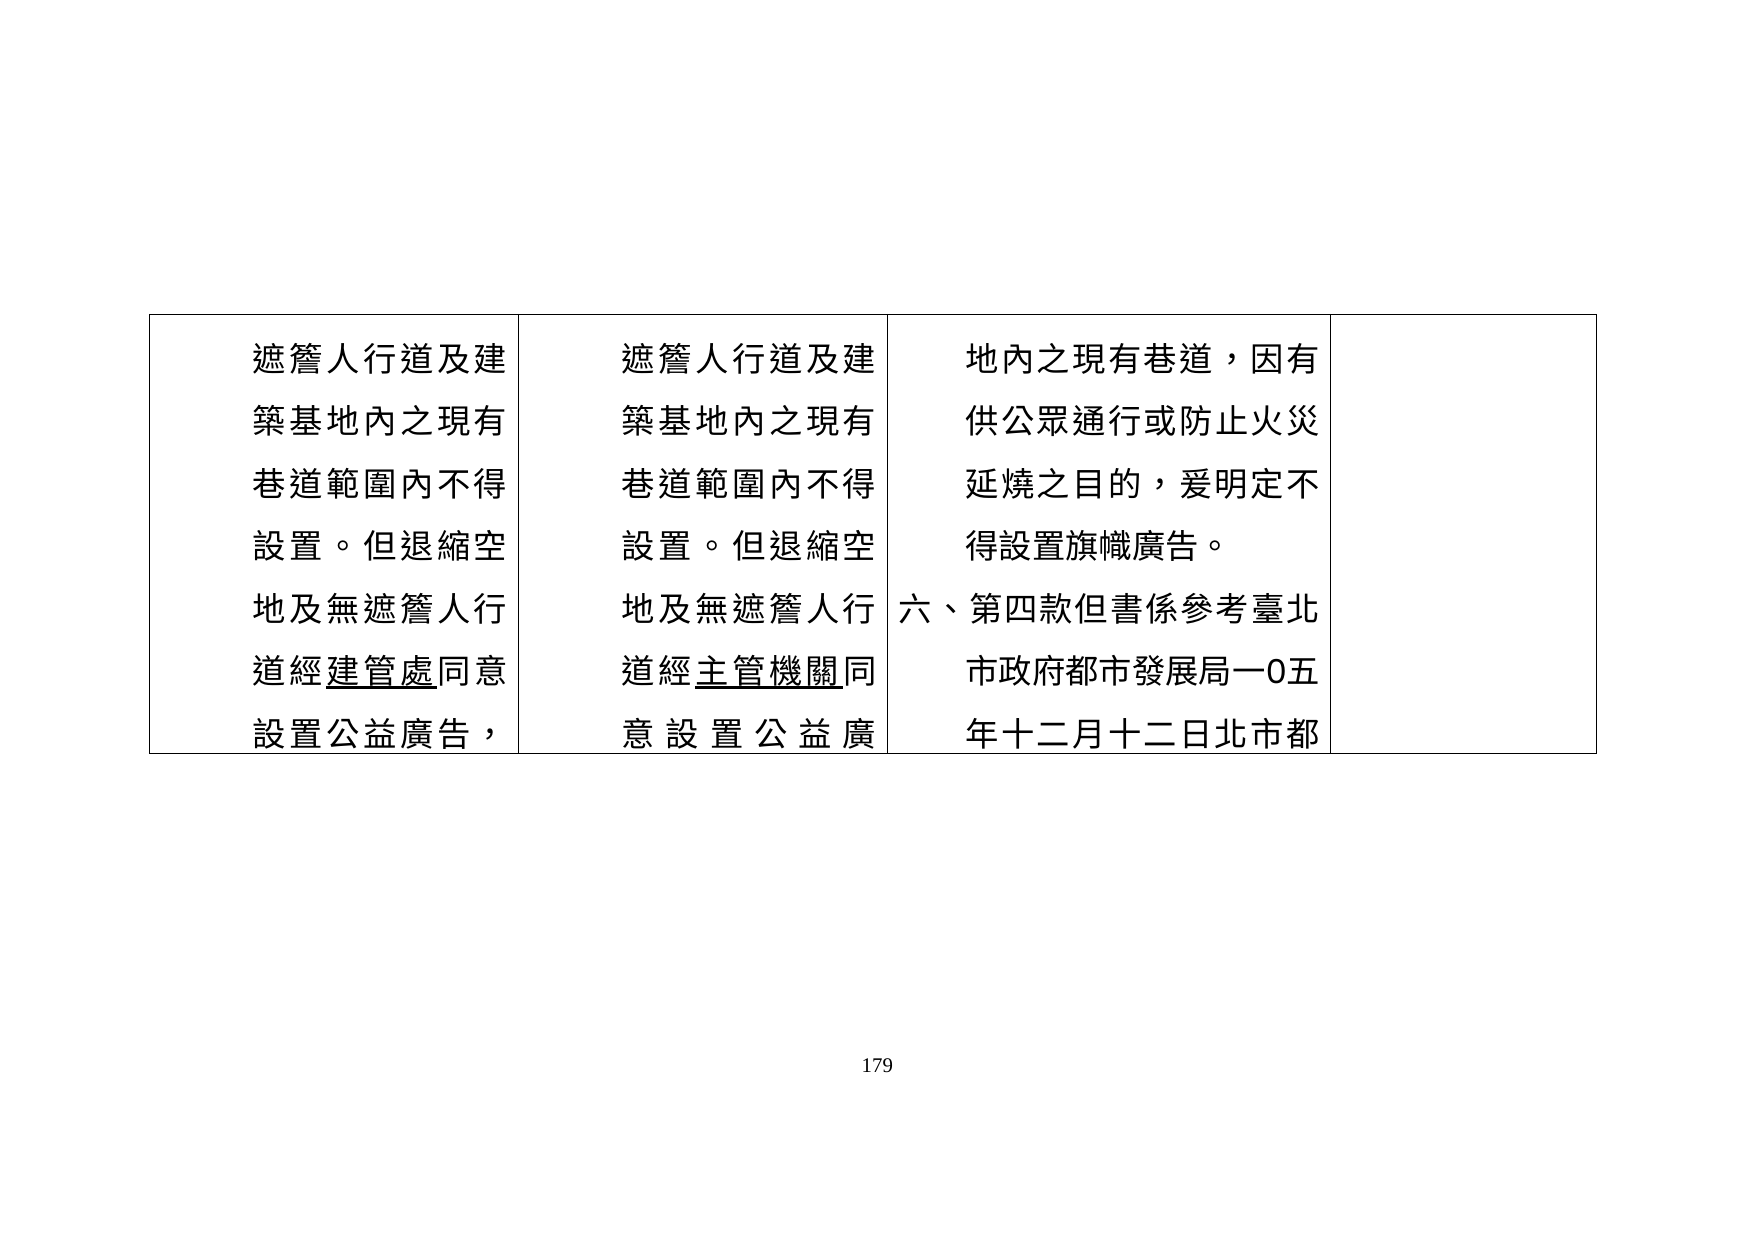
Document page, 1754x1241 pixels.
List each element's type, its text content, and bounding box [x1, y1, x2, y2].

table_cell 地內之現有巷道，因有供公眾通行或防止火災延燒之目的，爰明定不得設置旗幟廣告。 六、第四款但書係參考臺北市政府都市發展局一O五年十二月十二日北市都 [888, 315, 1330, 752]
table_cell [1331, 315, 1596, 752]
table_cell 遮簷人行道及建築基地內之現有巷道範圍內不得設置。但退縮空地及無遮簷人行道經建管處同意設置公益廣告， [150, 315, 518, 752]
table_cell 遮簷人行道及建築基地內之現有巷道範圍內不得設置。但退縮空地及無遮簷人行道經主管機關同意設置公益廣 [519, 315, 887, 752]
